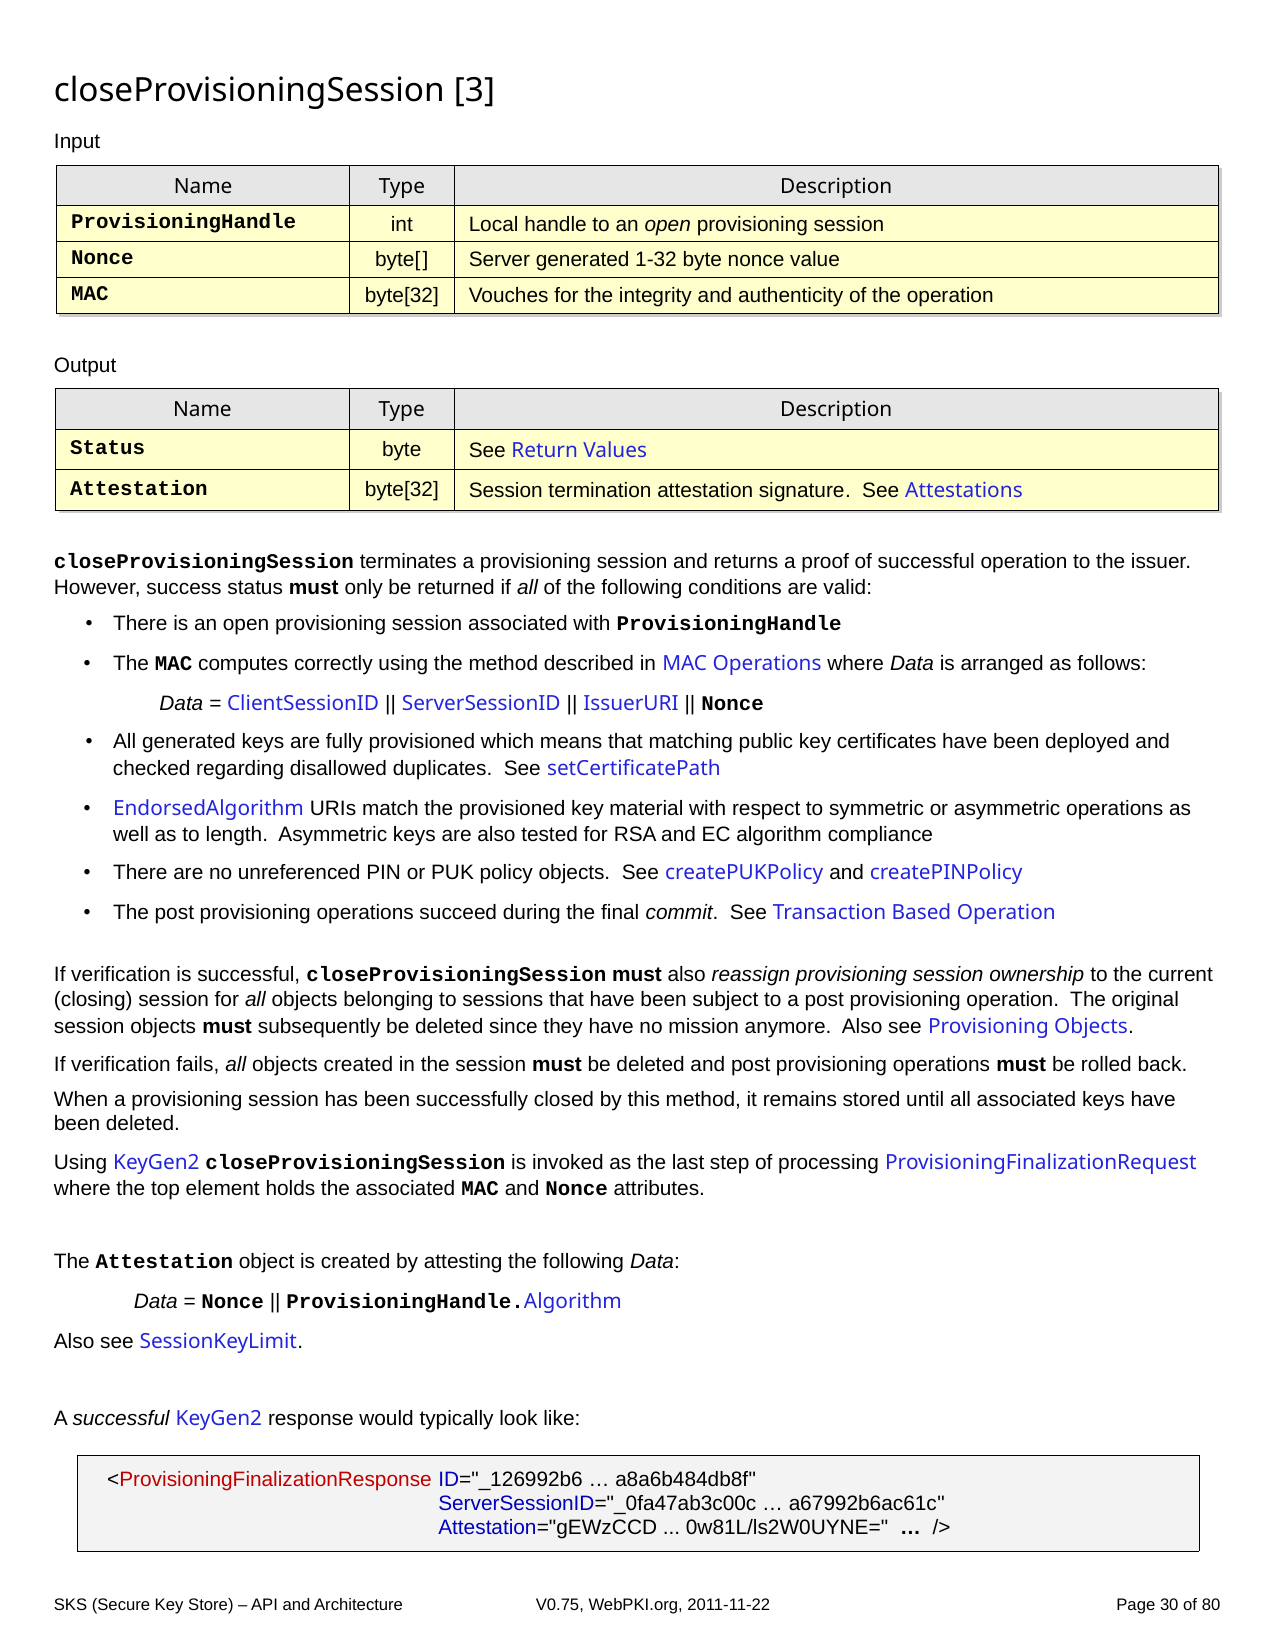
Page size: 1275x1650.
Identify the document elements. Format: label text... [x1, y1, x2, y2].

list There are no unreferenced PIN or PUK policy objects. See createPUKPolicy and createPINPolicy [83, 857, 1221, 886]
table_cell byte⁮[32] [350, 278, 454, 313]
table_header Name [57, 166, 349, 205]
text Data = Nonce || ProvisioningHandle.Algorithm [54, 1286, 1221, 1315]
list The MAC computes correctly using the method described in MAC Operations where Data is arranged as follows: [83, 648, 1221, 677]
table_cell Nonce [57, 242, 349, 277]
subtitle closeProvisioningSession [3] [54, 66, 1221, 111]
text Input [54, 129, 1221, 153]
table_cell See Return Values [455, 430, 1218, 469]
text Also see SessionKeyLimit. [54, 1327, 1221, 1355]
table_header <ProvisioningFinalizationResponse ID="_126992b6 … a8a6b484db8f" ServerSessionID="_0fa47ab3c00c … a67992b6ac61c" Attestation="gEWzCCD ... 0w81L/ls2W0UYNE=" … /> [78, 1456, 1199, 1551]
table_cell int [350, 206, 454, 241]
table_cell Attestation [56, 470, 349, 509]
list All generated keys are fully provisioned which means that matching public key certificates have been deployed and checked regarding disallowed duplicates. See setCertificatePath [85, 729, 1221, 781]
text closeProvisioningSession terminates a provisioning session and returns a proof of successful operation to the issuer. However, success status must only be returned if all of the following conditions are valid: [54, 549, 1221, 599]
text The Attestation object is created by attesting the following Data: [54, 1249, 1221, 1274]
table_cell byte [350, 430, 454, 469]
list There is an open provisioning session associated with ProvisioningHandle [85, 610, 1221, 636]
table_header Type [350, 389, 454, 429]
list EndorsedAlgorithm URIs match the provisioned key material with respect to symmetric or asymmetric operations as well as to length. Asymmetric keys are also tested for RSA and EC algorithm compliance [83, 793, 1221, 845]
table_header Name [56, 389, 349, 429]
table_cell Session termination attestation signature. See Attestations [455, 470, 1218, 509]
table_cell Local handle to an open provisioning session [455, 206, 1218, 241]
table_cell Status [56, 430, 349, 469]
table_header Description [455, 166, 1218, 205]
list The post provisioning operations succeed during the final commit. See Transaction Based Operation [83, 897, 1221, 926]
text If verification is successful, closeProvisioningSession must also reassign provisioning session ownership to the current (closing) session for all objects belonging to sessions that have been subject to a post provisioning operation. The original session objects must subsequently be deleted since they have no mission anymore. Also see Provisioning Objects. [54, 961, 1221, 1040]
text When a provisioning session has been successfully closed by this method, it remains stored until all associated keys have been deleted. [54, 1087, 1221, 1135]
text If verification fails, all objects created in the session must be deleted and post provisioning operations must be rolled back. [54, 1051, 1221, 1075]
text Using KeyGen2 closeProvisioningSession is invoked as the last step of processing ProvisioningFinalizationRequest where the top element holds the associated MAC and Nonce attributes. [54, 1147, 1221, 1201]
table_cell Server generated 1-32 byte nonce value [455, 242, 1218, 277]
table_header Type [350, 166, 454, 205]
table_cell Vouches for the integrity and authenticity of the operation [455, 278, 1218, 313]
table_cell byte[ ] [350, 242, 454, 277]
table_cell ProvisioningHandle [57, 206, 349, 241]
table_header Description [455, 389, 1218, 429]
text A successful KeyGen2 response would typically look like: [54, 1403, 1221, 1431]
table_cell MAC [57, 278, 349, 313]
list Data = ClientSessionID || ServerSessionID || IssuerURI || Nonce [83, 688, 1221, 717]
text Output [54, 352, 1221, 376]
table_cell byte[32] [350, 470, 454, 509]
